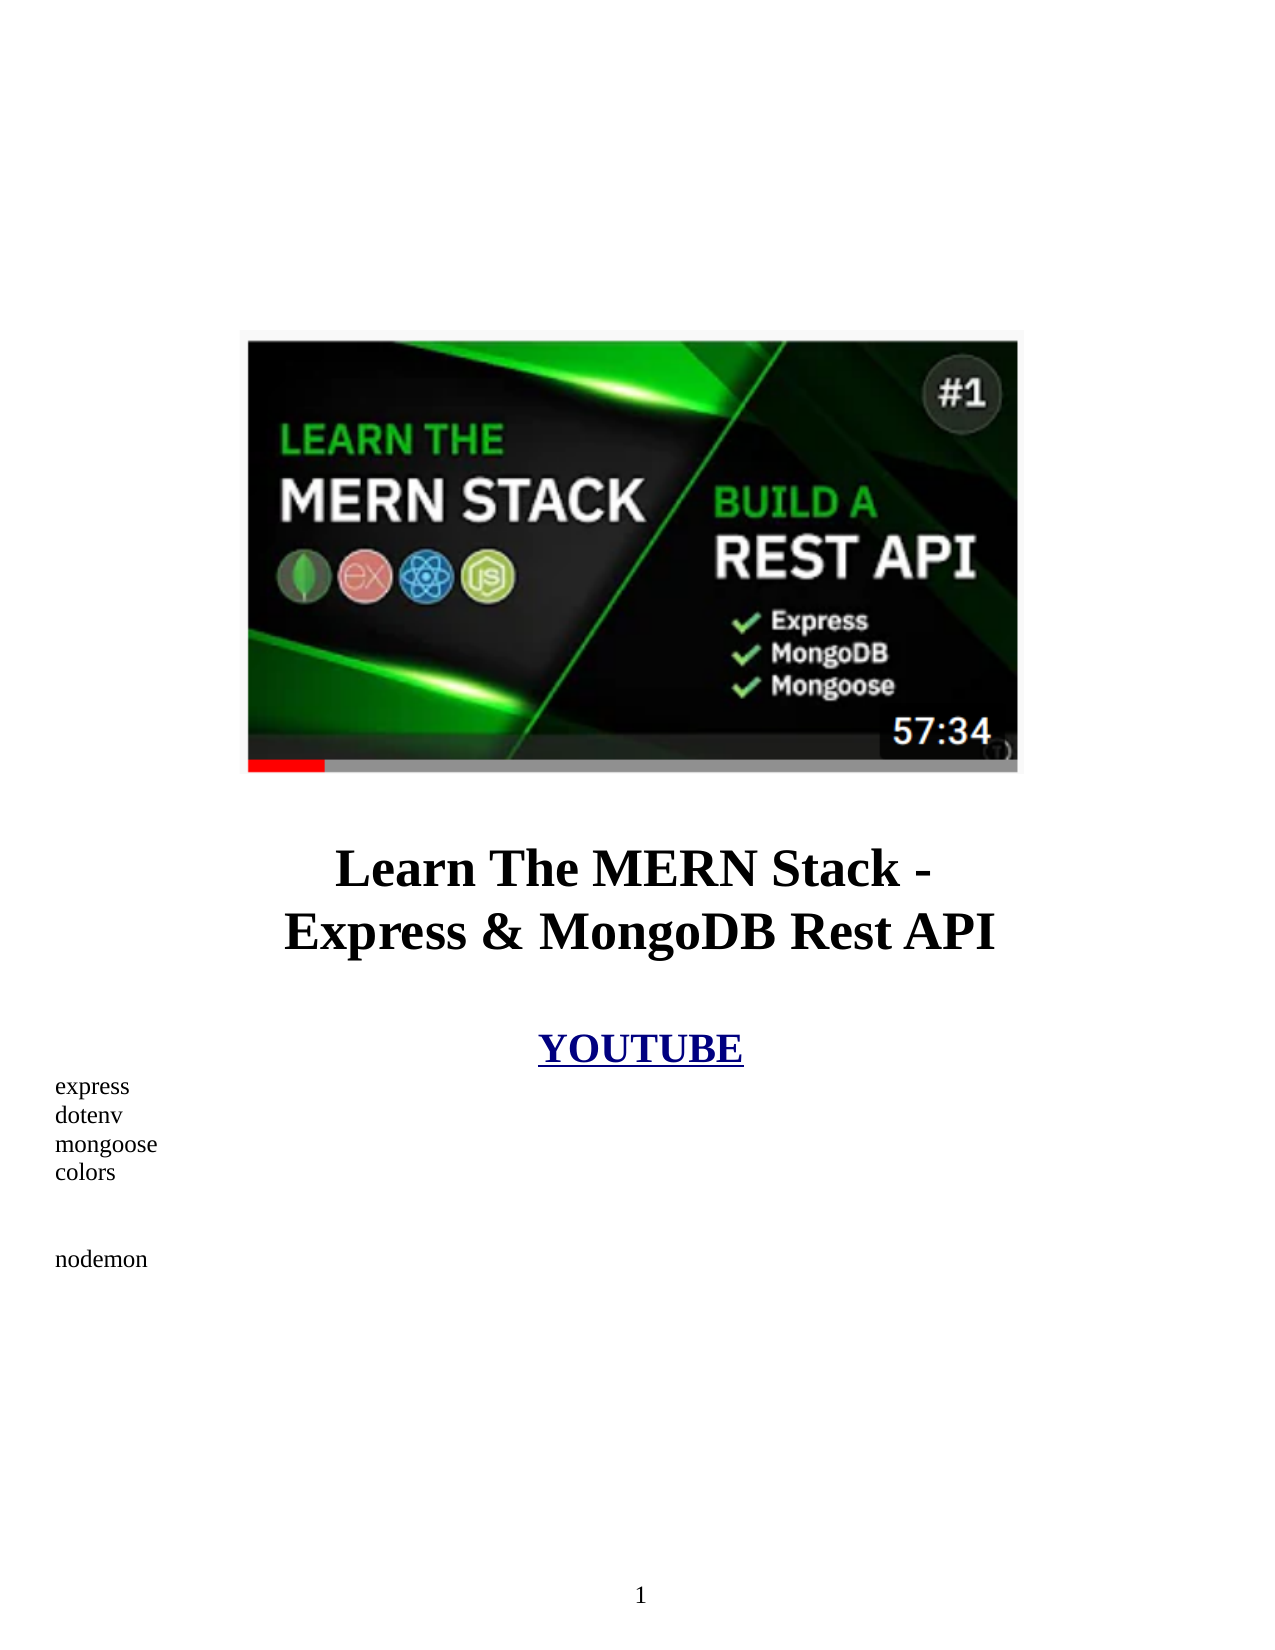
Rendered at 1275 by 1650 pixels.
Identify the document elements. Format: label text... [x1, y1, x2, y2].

text express [55, 1071, 1227, 1100]
picture [239, 330, 1024, 774]
text dotenv [55, 1100, 1227, 1129]
text nodemon [55, 1244, 1227, 1272]
text Express & MongoDB Rest API [55, 899, 1227, 961]
text mongoose [55, 1129, 1227, 1157]
text YOUTUBE [55, 1023, 1227, 1071]
text Learn The MERN Stack - [55, 836, 1227, 899]
text colors [55, 1157, 1227, 1186]
